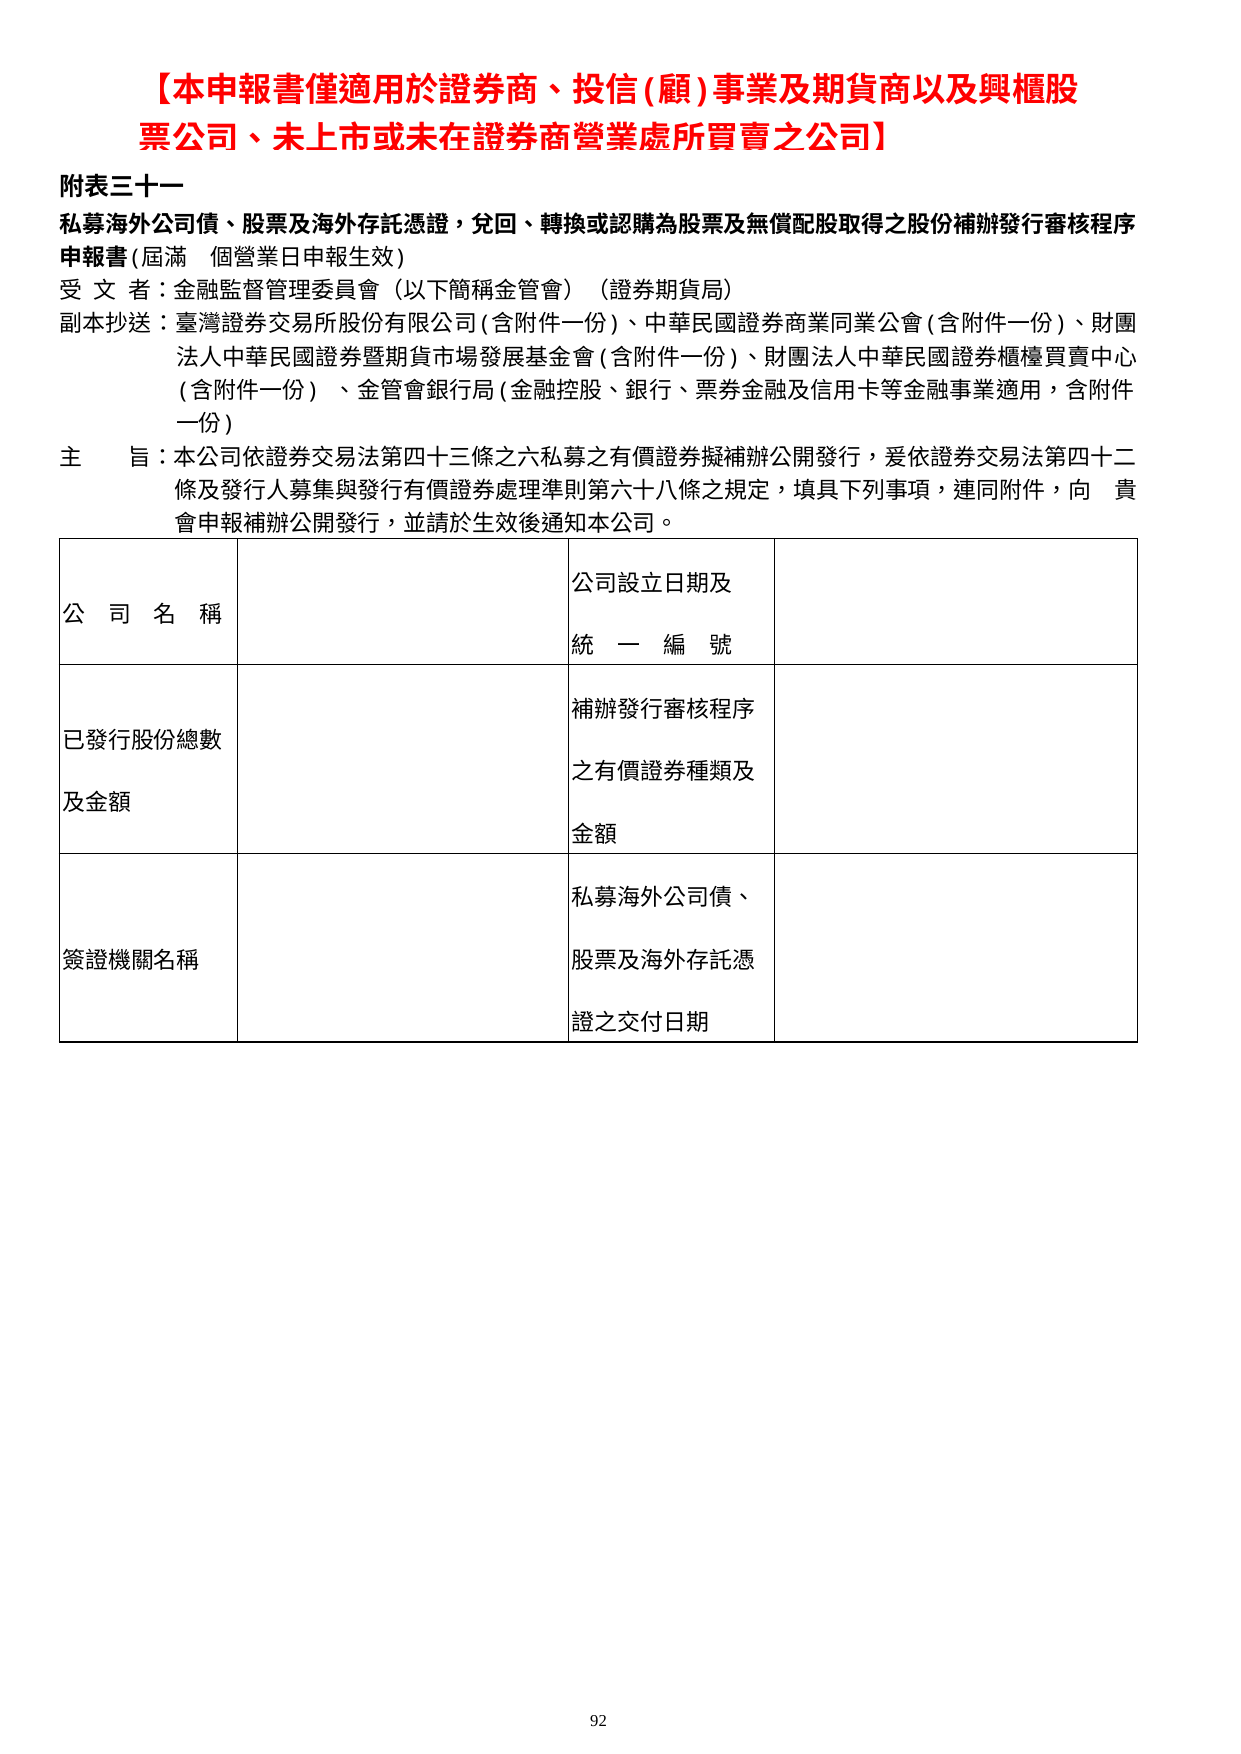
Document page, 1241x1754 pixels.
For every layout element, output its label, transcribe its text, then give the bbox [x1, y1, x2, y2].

text 【本申報書僅適用於證券商、投信(顧)事業及期貨商以及興櫃股票公司、未上市或未在證券商營業處所買賣之公司】 [139, 63, 1100, 150]
text 主 旨：本公司依證券交易法第四十三條之六私募之有價證券擬補辦公開發行，爰依證券交易法第四十二條及發行人募集與發行有價證券處理準則第六十八條之規定，填具下列事項，連同附件，向 貴會申報補辦公開發行，並請於生效後通知本公司。 [59, 439, 1137, 538]
table_header 公司設立日期及 統 一 編 號 [569, 539, 774, 664]
table_cell [775, 665, 1137, 853]
table_cell 補辦發行審核程序之有價證券種類及金額 [569, 665, 774, 853]
text 附表三十一 [59, 143, 1137, 206]
table_cell [775, 854, 1137, 1041]
table_header [775, 539, 1137, 664]
table_cell 簽證機關名稱 [60, 854, 237, 1041]
table_cell 已發行股份總數及金額 [60, 665, 237, 853]
table_header [238, 539, 568, 664]
text 受 文 者：金融監督管理委員會（以下簡稱金管會）（證券期貨局） [59, 272, 1137, 305]
text 私募海外公司債、股票及海外存託憑證，兌回、轉換或認購為股票及無償配股取得之股份補辦發行審核程序申報書(屆滿 個營業日申報生效) [59, 206, 1137, 272]
table_header 公 司 名 稱 [60, 539, 237, 664]
table_cell [238, 665, 568, 853]
table_cell [238, 854, 568, 1041]
text 副本抄送：臺灣證券交易所股份有限公司(含附件一份)、中華民國證券商業同業公會(含附件一份)、財團法人中華民國證券暨期貨市場發展基金會(含附件一份)、財團法人中華民國證券櫃檯買賣中心(含附件一份) 、金管會銀行局(金融控股、銀行、票券金融及信用卡等金融事業適用，含附件一份) [59, 305, 1137, 439]
table_cell 私募海外公司債、股票及海外存託憑證之交付日期 [569, 854, 774, 1041]
